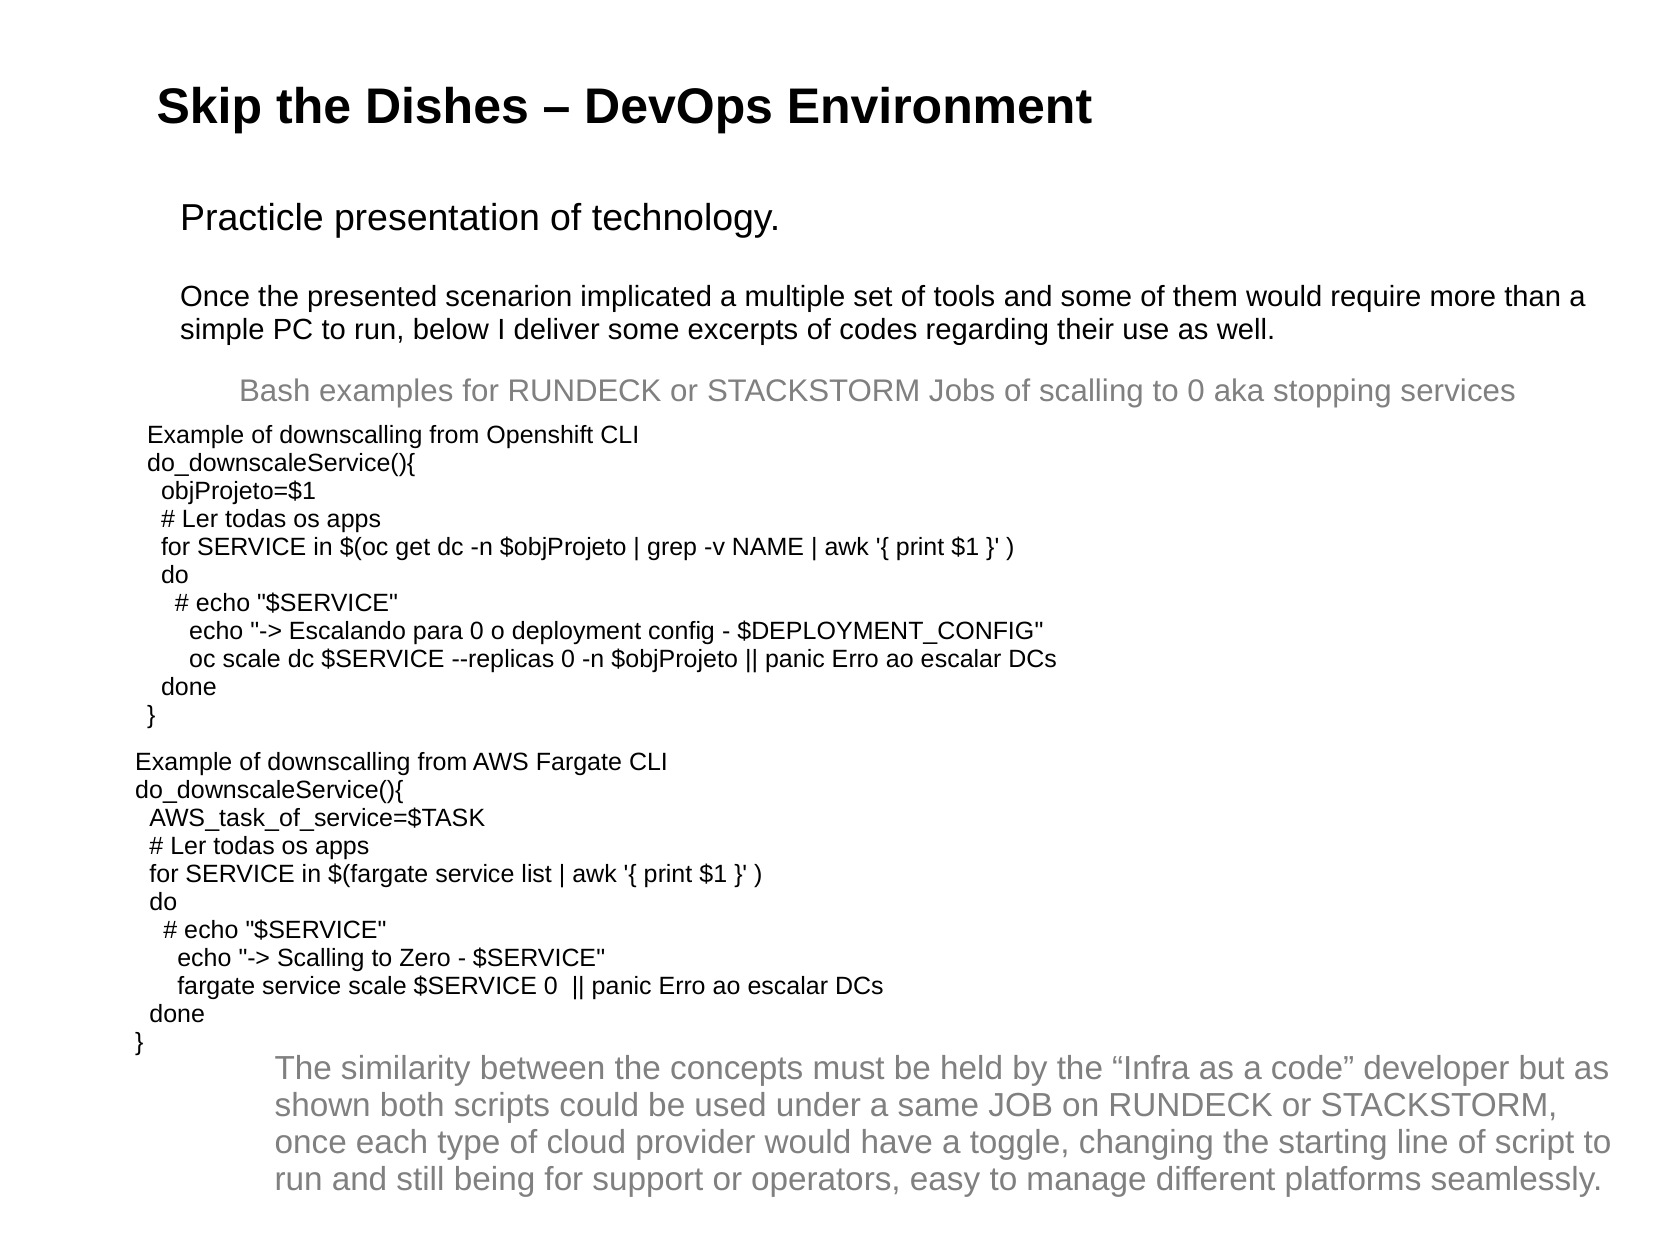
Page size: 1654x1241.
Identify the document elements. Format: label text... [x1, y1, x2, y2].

text_box Bash examples for RUNDECK or STACKSTORM Jobs of scalling to 0 aka stopping services [224, 366, 1533, 416]
text_box Practicle presentation of technology. Once the presented scenarion implicated a multiple set of tools and some of them would require more than a simple PC to run, below I deliver some excerpts of codes regarding their use as well. [165, 188, 1607, 354]
text_box Example of downscalling from Openshift CLI do_downscaleService(){ objProjeto=$1 # Ler todas os apps for SERVICE in $(oc get dc -n $objProjeto | grep -v NAME | awk '{ print $1 }' ) do # echo "$SERVICE" echo "-> Escalando para 0 o deployment config - $DEPLOYMENT_CONFIG" oc scale dc $SERVICE --replicas 0 -n $objProjeto || panic Erro ao escalar DCs done } [132, 413, 1536, 737]
text_box Example of downscalling from AWS Fargate CLI do_downscaleService(){ AWS_task_of_service=$TASK # Ler todas os apps for SERVICE in $(fargate service list | awk '{ print $1 }' ) do # echo "$SERVICE" echo "-> Scalling to Zero - $SERVICE" fargate service scale $SERVICE 0 || panic Erro ao escalar DCs done } [120, 740, 1524, 1063]
text_box The similarity between the concepts must be held by the “Infra as a code” developer but as shown both scripts could be used under a same JOB on RUNDECK or STACKSTORM, once each type of cloud provider would have a toggle, changing the starting line of script to run and still being for support or operators, easy to manage different platforms seamlessly. [259, 1041, 1630, 1205]
text_box Skip the Dishes – DevOps Environment [141, 70, 1108, 142]
